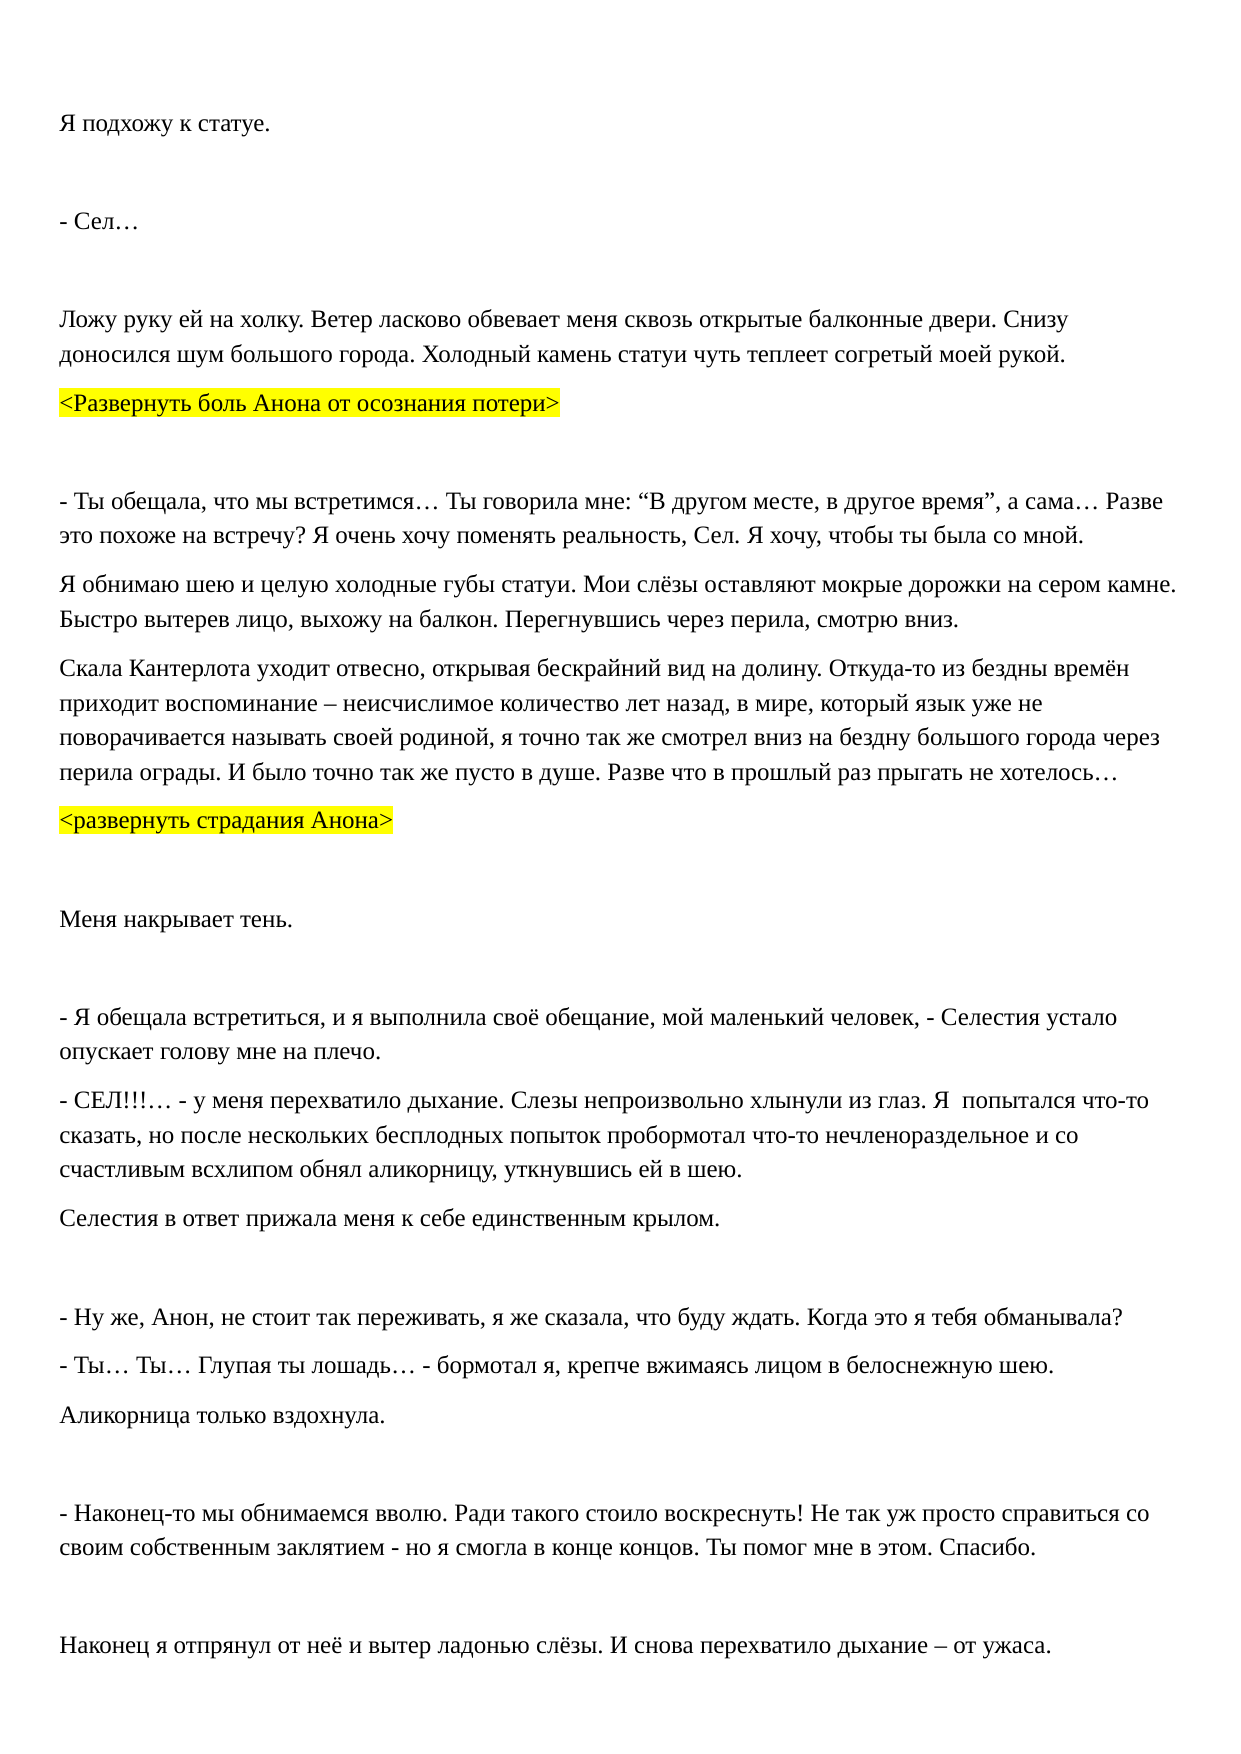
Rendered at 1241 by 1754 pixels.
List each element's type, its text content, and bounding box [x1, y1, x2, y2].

text <развернуть страдания Анона> [59, 806, 1181, 834]
text - Ну же, Анон, не стоит так переживать, я же сказала, что буду ждать. Когда это я тебя обманывала? [59, 1302, 1181, 1330]
text Селестия в ответ прижала меня к себе единственным крылом. [59, 1203, 1181, 1232]
text - Я обещала встретиться, и я выполнила своё обещание, мой маленький человек, - Селестия устало опускает голову мне на плечо. [59, 1002, 1181, 1065]
text - Ты обещала, что мы встретимся… Ты говорила мне: “В другом месте, в другое время”, а сама… Разве это похоже на встречу? Я очень хочу поменять реальность, Сел. Я хочу, чтобы ты была со мной. [59, 486, 1181, 549]
text - СЕЛ!!!… - у меня перехватило дыхание. Слезы непроизвольно хлынули из глаз. Я попытался что-то сказать, но после нескольких бесплодных попыток пробормотал что-то нечленораздельное и со счастливым всхлипом обнял аликорницу, уткнувшись ей в шею. [59, 1085, 1181, 1183]
text Я подхожу к статуе. [59, 108, 1181, 137]
text - Сел… [59, 206, 1181, 235]
text Скала Кантерлота уходит отвесно, открывая бескрайний вид на долину. Откуда-то из бездны времён приходит воспоминание – неисчислимое количество лет назад, в мире, который язык уже не поворачивается называть своей родиной, я точно так же смотрел вниз на бездну большого города через перила ограды. И было точно так же пусто в душе. Разве что в прошлый раз прыгать не хотелось… [59, 653, 1181, 785]
text - Наконец-то мы обнимаемся вволю. Ради такого стоило воскреснуть! Не так уж просто справиться со своим собственным заклятием - но я смогла в конце концов. Ты помог мне в этом. Спасибо. [59, 1498, 1181, 1561]
text Меня накрывает тень. [59, 904, 1181, 932]
text Наконец я отпрянул от неё и вытер ладонью слёзы. И снова перехватило дыхание – от ужаса. [59, 1630, 1181, 1659]
text Ложу руку ей на холку. Ветер ласково обвевает меня сквозь открытые балконные двери. Снизу доносился шум большого города. Холодный камень статуи чуть теплеет согретый моей рукой. [59, 304, 1181, 368]
text Аликорница только вздохнула. [59, 1400, 1181, 1428]
text <Развернуть боль Анона от осознания потери> [59, 388, 1181, 417]
text Я обнимаю шею и целую холодные губы статуи. Мои слёзы оставляют мокрые дорожки на сером камне. Быстро вытерев лицо, выхожу на балкон. Перегнувшись через перила, смотрю вниз. [59, 569, 1181, 633]
text - Ты… Ты… Глупая ты лошадь… - бормотал я, крепче вжимаясь лицом в белоснежную шею. [59, 1351, 1181, 1379]
